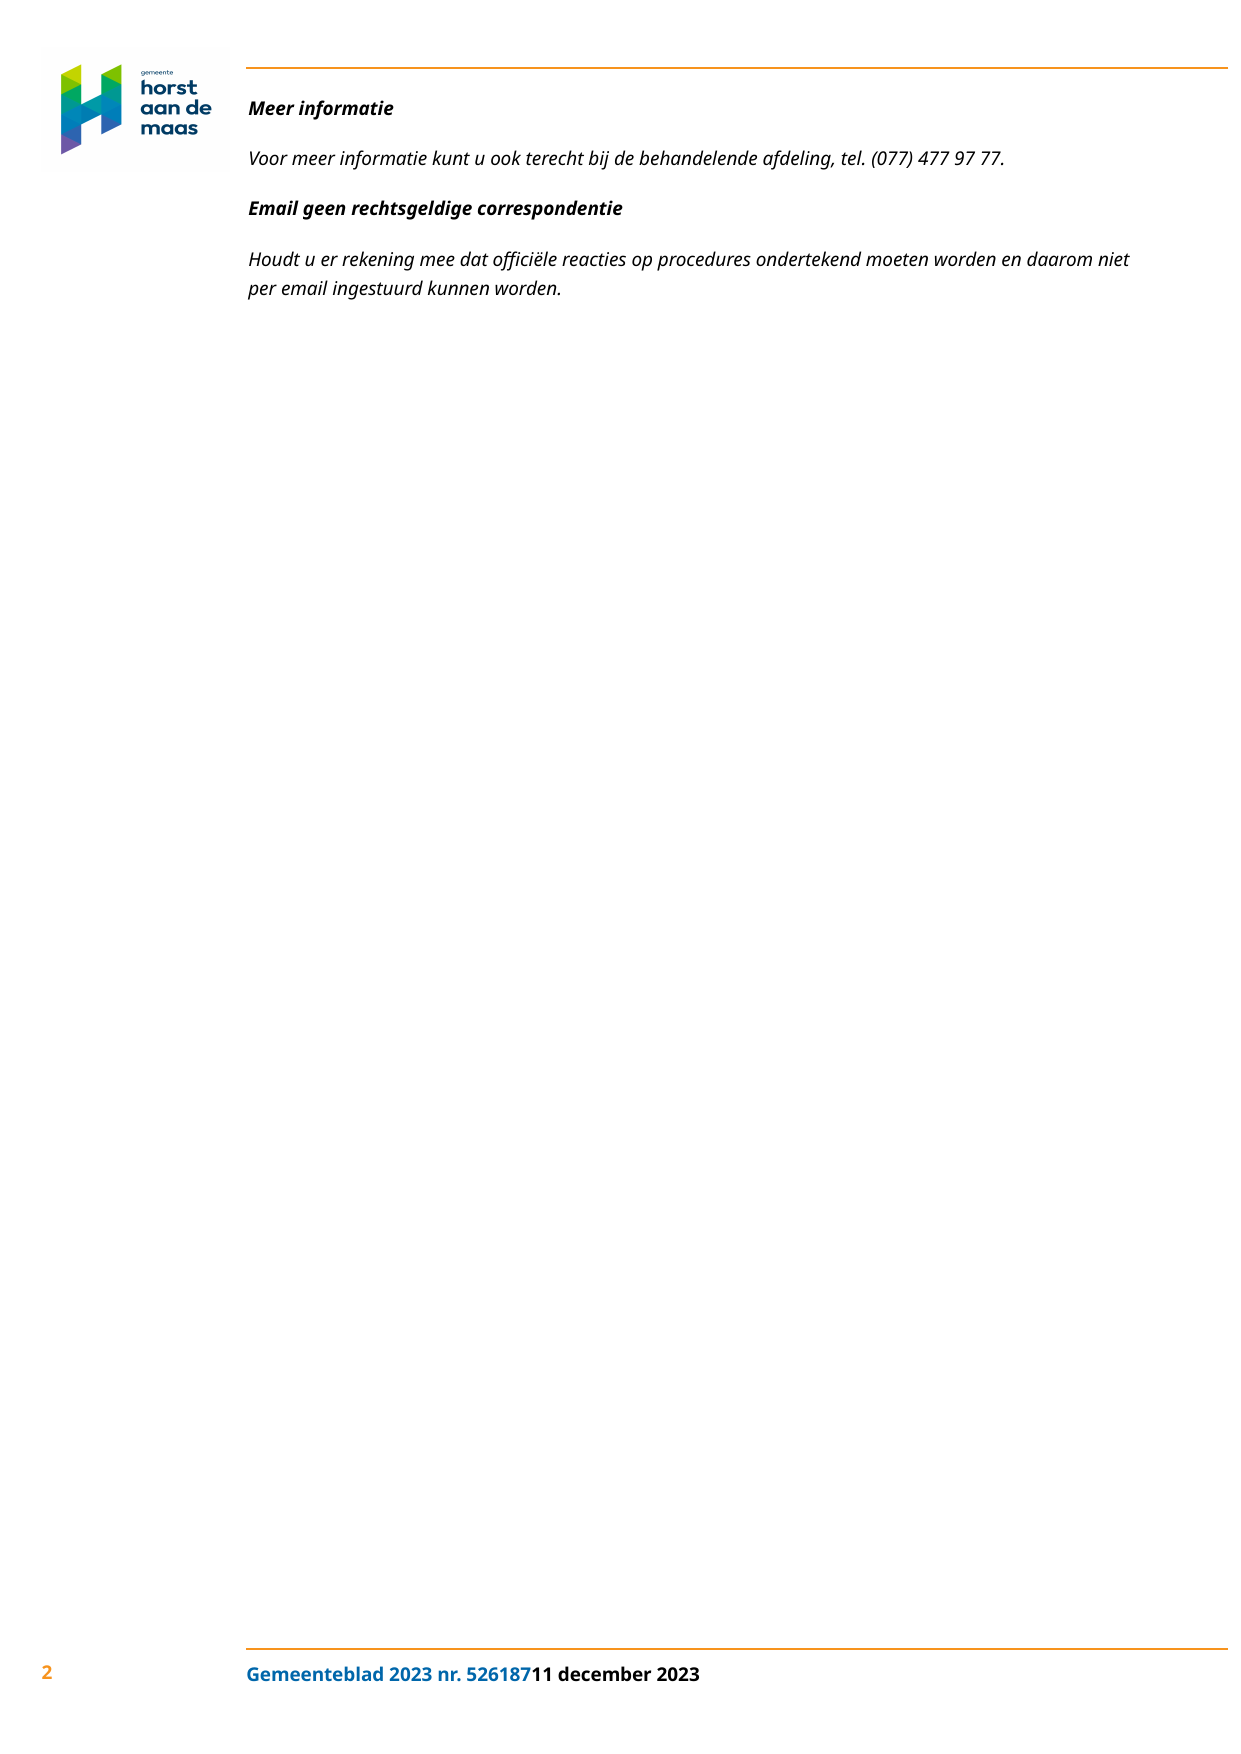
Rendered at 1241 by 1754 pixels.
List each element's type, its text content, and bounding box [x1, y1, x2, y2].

text Email geen rechtsgeldige correspondentie [248, 196, 1152, 221]
text Voor meer informatie kunt u ook terecht bij de behandelende afdeling, tel. (077) 477 97 77. [248, 145, 1152, 171]
text Houdt u er rekening mee dat officiële reacties op procedures ondertekend moeten worden en daarom niet per email ingestuurd kunnen worden. [248, 246, 1152, 301]
picture [41, 47, 231, 172]
text Meer informatie [248, 95, 1152, 121]
